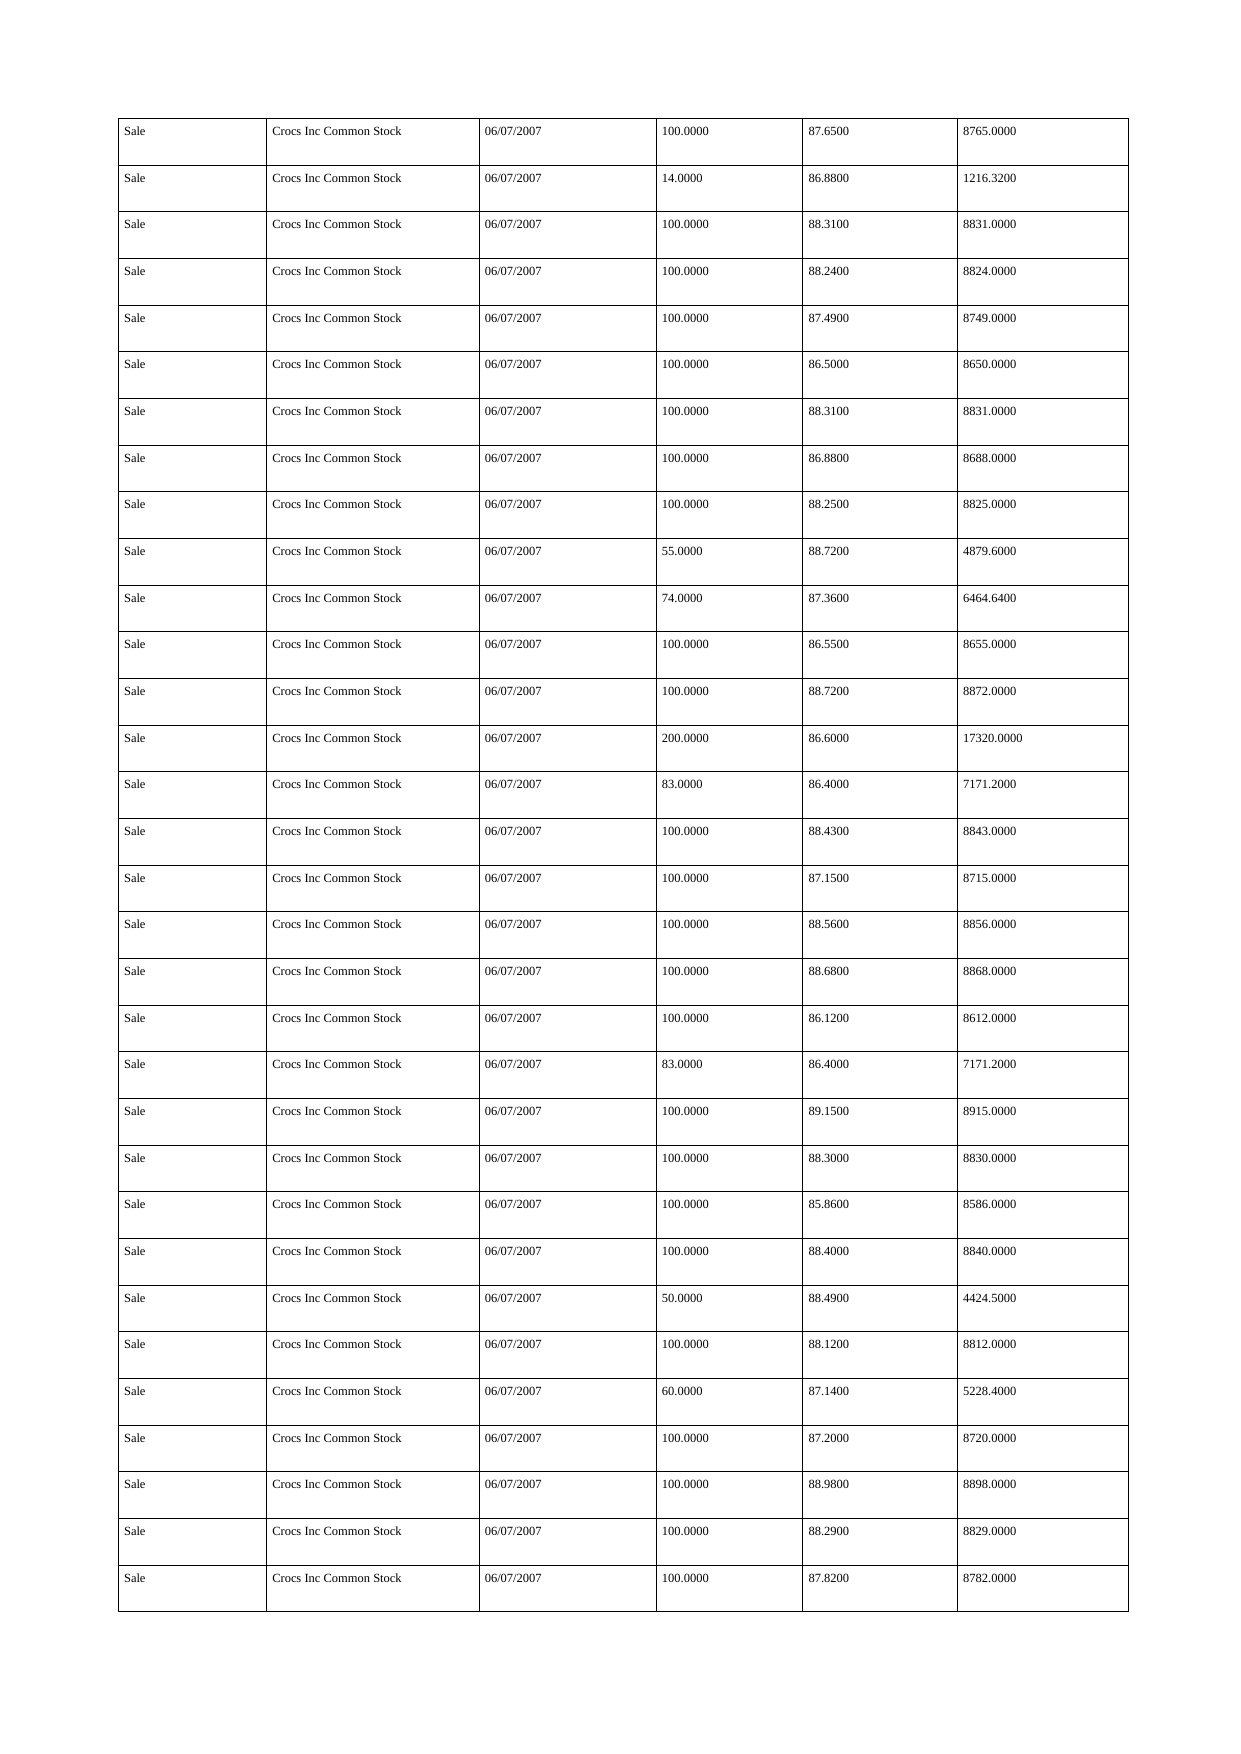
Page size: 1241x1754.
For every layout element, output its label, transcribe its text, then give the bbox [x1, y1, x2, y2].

table_cell Crocs Inc Common Stock [267, 352, 479, 398]
table_cell 06/07/2007 [480, 912, 656, 958]
table_cell 86.1200 [803, 1006, 957, 1051]
table_cell 8824.0000 [958, 259, 1128, 305]
table_cell Sale [119, 726, 266, 771]
table_cell 06/07/2007 [480, 399, 656, 445]
table_cell 06/07/2007 [480, 959, 656, 1005]
table_cell 06/07/2007 [480, 259, 656, 305]
table_cell 8915.0000 [958, 1099, 1128, 1145]
table_cell 87.3600 [803, 586, 957, 631]
table_cell Sale [119, 1192, 266, 1238]
table_cell 88.5600 [803, 912, 957, 958]
table_cell 8830.0000 [958, 1146, 1128, 1191]
table_cell Sale [119, 212, 266, 258]
table_cell 06/07/2007 [480, 1239, 656, 1285]
table_cell 06/07/2007 [480, 166, 656, 211]
table_cell Crocs Inc Common Stock [267, 819, 479, 865]
table_cell Crocs Inc Common Stock [267, 1472, 479, 1518]
table_cell Sale [119, 1146, 266, 1191]
table_cell 88.9800 [803, 1472, 957, 1518]
table_cell 87.2000 [803, 1426, 957, 1471]
table_cell 88.7200 [803, 679, 957, 725]
table_cell Sale [119, 1379, 266, 1425]
table_cell 4424.5000 [958, 1286, 1128, 1331]
table_cell 8765.0000 [958, 119, 1128, 165]
table_cell 100.0000 [657, 819, 802, 865]
table_cell 55.0000 [657, 539, 802, 585]
table_cell 06/07/2007 [480, 119, 656, 165]
table_cell Crocs Inc Common Stock [267, 1192, 479, 1238]
table_cell 100.0000 [657, 1472, 802, 1518]
table_cell 17320.0000 [958, 726, 1128, 771]
table_cell Sale [119, 1566, 266, 1611]
table_cell 8612.0000 [958, 1006, 1128, 1051]
table_cell 74.0000 [657, 586, 802, 631]
table_cell Sale [119, 1052, 266, 1098]
table_cell 8782.0000 [958, 1566, 1128, 1611]
table_cell 100.0000 [657, 1006, 802, 1051]
table_cell 14.0000 [657, 166, 802, 211]
table_cell Crocs Inc Common Stock [267, 1006, 479, 1051]
table_cell 87.8200 [803, 1566, 957, 1611]
table_cell 86.8800 [803, 166, 957, 211]
table_cell 87.1500 [803, 866, 957, 911]
table_cell 100.0000 [657, 1239, 802, 1285]
table_cell 100.0000 [657, 119, 802, 165]
table_cell 06/07/2007 [480, 539, 656, 585]
table_cell Crocs Inc Common Stock [267, 1566, 479, 1611]
table_cell Crocs Inc Common Stock [267, 866, 479, 911]
table_cell Sale [119, 772, 266, 818]
table_cell Sale [119, 399, 266, 445]
table_cell 88.4900 [803, 1286, 957, 1331]
table_cell Crocs Inc Common Stock [267, 446, 479, 491]
table_cell 100.0000 [657, 912, 802, 958]
table_cell Crocs Inc Common Stock [267, 492, 479, 538]
table_cell Crocs Inc Common Stock [267, 1239, 479, 1285]
table_cell 88.3000 [803, 1146, 957, 1191]
table_cell Crocs Inc Common Stock [267, 539, 479, 585]
table_cell Crocs Inc Common Stock [267, 1519, 479, 1565]
table_cell 06/07/2007 [480, 866, 656, 911]
table_cell 8650.0000 [958, 352, 1128, 398]
table_cell 100.0000 [657, 1146, 802, 1191]
table_cell 8715.0000 [958, 866, 1128, 911]
table_cell 06/07/2007 [480, 1192, 656, 1238]
table_cell 100.0000 [657, 959, 802, 1005]
table_cell Crocs Inc Common Stock [267, 632, 479, 678]
table_cell 5228.4000 [958, 1379, 1128, 1425]
table_cell Crocs Inc Common Stock [267, 1286, 479, 1331]
table_cell Sale [119, 1426, 266, 1471]
table_cell 4879.6000 [958, 539, 1128, 585]
table_cell Sale [119, 1239, 266, 1285]
table_cell 100.0000 [657, 866, 802, 911]
table_cell 06/07/2007 [480, 1146, 656, 1191]
table_cell 88.3100 [803, 399, 957, 445]
table_cell 06/07/2007 [480, 492, 656, 538]
table_cell 88.4300 [803, 819, 957, 865]
table_cell 88.2900 [803, 1519, 957, 1565]
table_cell 87.1400 [803, 1379, 957, 1425]
table_cell Sale [119, 1472, 266, 1518]
table_cell 88.2400 [803, 259, 957, 305]
table_cell 06/07/2007 [480, 1099, 656, 1145]
table_cell Sale [119, 912, 266, 958]
table_cell 06/07/2007 [480, 1426, 656, 1471]
table_cell 100.0000 [657, 679, 802, 725]
table_cell Crocs Inc Common Stock [267, 1379, 479, 1425]
table_cell 8868.0000 [958, 959, 1128, 1005]
table_cell 50.0000 [657, 1286, 802, 1331]
table_cell Crocs Inc Common Stock [267, 1052, 479, 1098]
table_cell Sale [119, 166, 266, 211]
table_cell 06/07/2007 [480, 1052, 656, 1098]
table_cell 06/07/2007 [480, 352, 656, 398]
table_cell Sale [119, 959, 266, 1005]
table_cell 86.6000 [803, 726, 957, 771]
table_cell 7171.2000 [958, 1052, 1128, 1098]
table_cell 06/07/2007 [480, 1286, 656, 1331]
table_cell Crocs Inc Common Stock [267, 212, 479, 258]
table_cell 86.4000 [803, 772, 957, 818]
table_cell Sale [119, 119, 266, 165]
table_cell 88.1200 [803, 1332, 957, 1378]
table_cell 100.0000 [657, 306, 802, 351]
table_cell Sale [119, 586, 266, 631]
table_cell 88.4000 [803, 1239, 957, 1285]
table_cell Sale [119, 1099, 266, 1145]
table_cell 100.0000 [657, 352, 802, 398]
table_cell 06/07/2007 [480, 726, 656, 771]
table_cell Sale [119, 679, 266, 725]
table_cell Crocs Inc Common Stock [267, 1426, 479, 1471]
table_cell Sale [119, 539, 266, 585]
table_cell 86.4000 [803, 1052, 957, 1098]
table_cell 8898.0000 [958, 1472, 1128, 1518]
table_cell 8720.0000 [958, 1426, 1128, 1471]
table_cell 8843.0000 [958, 819, 1128, 865]
table_cell 06/07/2007 [480, 1566, 656, 1611]
table_cell 8829.0000 [958, 1519, 1128, 1565]
table_cell Sale [119, 259, 266, 305]
table_cell Crocs Inc Common Stock [267, 959, 479, 1005]
table_cell Sale [119, 632, 266, 678]
table_cell Crocs Inc Common Stock [267, 306, 479, 351]
table_cell 8586.0000 [958, 1192, 1128, 1238]
table_cell 06/07/2007 [480, 679, 656, 725]
table_cell 06/07/2007 [480, 772, 656, 818]
table_cell 1216.3200 [958, 166, 1128, 211]
table_cell 86.8800 [803, 446, 957, 491]
table_cell 8872.0000 [958, 679, 1128, 725]
table_cell 06/07/2007 [480, 446, 656, 491]
table_cell 100.0000 [657, 1426, 802, 1471]
table_cell 86.5500 [803, 632, 957, 678]
table_cell 83.0000 [657, 1052, 802, 1098]
table_cell Crocs Inc Common Stock [267, 259, 479, 305]
table_cell Sale [119, 446, 266, 491]
table_cell 06/07/2007 [480, 1519, 656, 1565]
table_cell Sale [119, 1006, 266, 1051]
table_cell 87.4900 [803, 306, 957, 351]
table_cell Sale [119, 352, 266, 398]
table_cell Crocs Inc Common Stock [267, 679, 479, 725]
table_cell 88.3100 [803, 212, 957, 258]
table_cell Crocs Inc Common Stock [267, 726, 479, 771]
table_cell 100.0000 [657, 1192, 802, 1238]
table_cell Crocs Inc Common Stock [267, 1146, 479, 1191]
table_cell 100.0000 [657, 1332, 802, 1378]
table_cell 8688.0000 [958, 446, 1128, 491]
table_cell Sale [119, 492, 266, 538]
table_cell 100.0000 [657, 446, 802, 491]
table_cell 89.1500 [803, 1099, 957, 1145]
table_cell Sale [119, 306, 266, 351]
table_cell 8831.0000 [958, 399, 1128, 445]
table_cell 100.0000 [657, 1099, 802, 1145]
table_cell Crocs Inc Common Stock [267, 119, 479, 165]
table_cell 100.0000 [657, 1566, 802, 1611]
table_cell 8856.0000 [958, 912, 1128, 958]
table_cell 60.0000 [657, 1379, 802, 1425]
table_cell Crocs Inc Common Stock [267, 912, 479, 958]
table_cell 06/07/2007 [480, 1379, 656, 1425]
table_cell 06/07/2007 [480, 1332, 656, 1378]
table_cell 88.2500 [803, 492, 957, 538]
table_cell 8812.0000 [958, 1332, 1128, 1378]
table_cell 85.8600 [803, 1192, 957, 1238]
table_cell 06/07/2007 [480, 586, 656, 631]
table_cell 06/07/2007 [480, 1006, 656, 1051]
table_cell 100.0000 [657, 399, 802, 445]
table_cell 06/07/2007 [480, 632, 656, 678]
table_cell Crocs Inc Common Stock [267, 1099, 479, 1145]
table_cell 06/07/2007 [480, 212, 656, 258]
table_cell Sale [119, 819, 266, 865]
table_cell 86.5000 [803, 352, 957, 398]
table_cell Crocs Inc Common Stock [267, 399, 479, 445]
table_cell 100.0000 [657, 259, 802, 305]
table_cell 7171.2000 [958, 772, 1128, 818]
table_cell 06/07/2007 [480, 306, 656, 351]
table_cell 100.0000 [657, 492, 802, 538]
table_cell Sale [119, 866, 266, 911]
table_cell 6464.6400 [958, 586, 1128, 631]
table_cell Crocs Inc Common Stock [267, 772, 479, 818]
table_cell 100.0000 [657, 1519, 802, 1565]
table_cell 06/07/2007 [480, 1472, 656, 1518]
table_cell 8749.0000 [958, 306, 1128, 351]
table_cell Sale [119, 1332, 266, 1378]
table_cell 8831.0000 [958, 212, 1128, 258]
table_cell Crocs Inc Common Stock [267, 1332, 479, 1378]
table_cell 100.0000 [657, 212, 802, 258]
table_cell 88.6800 [803, 959, 957, 1005]
table_cell Sale [119, 1286, 266, 1331]
table_cell 200.0000 [657, 726, 802, 771]
table_cell 06/07/2007 [480, 819, 656, 865]
table_cell Crocs Inc Common Stock [267, 586, 479, 631]
table_cell Sale [119, 1519, 266, 1565]
table_cell 83.0000 [657, 772, 802, 818]
table_cell 8825.0000 [958, 492, 1128, 538]
table_cell 8840.0000 [958, 1239, 1128, 1285]
table_cell Crocs Inc Common Stock [267, 166, 479, 211]
table_cell 88.7200 [803, 539, 957, 585]
table_cell 8655.0000 [958, 632, 1128, 678]
table_cell 100.0000 [657, 632, 802, 678]
table_cell 87.6500 [803, 119, 957, 165]
